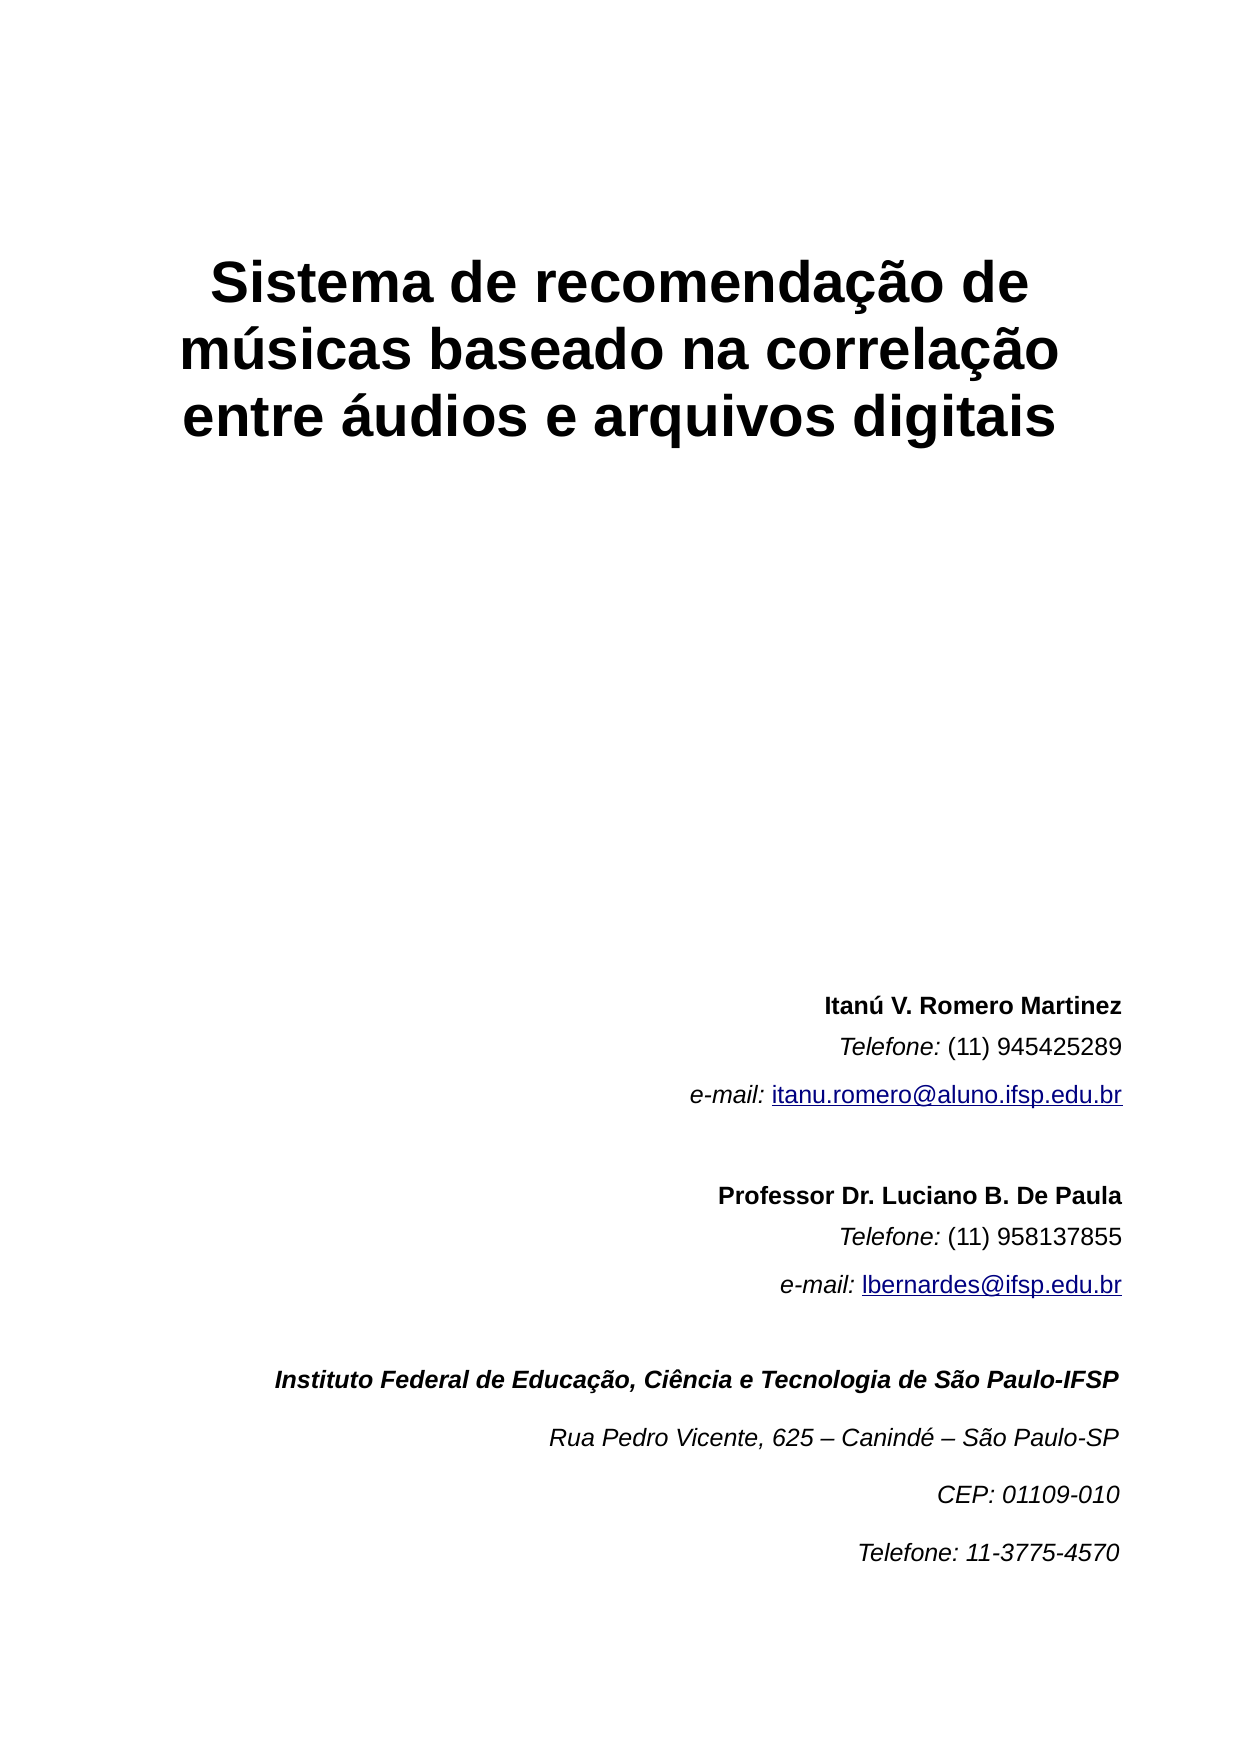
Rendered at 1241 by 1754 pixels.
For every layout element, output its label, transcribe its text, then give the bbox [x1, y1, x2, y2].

text Telefone: 11-3775-4570 [156, 1538, 1122, 1566]
text e-mail: itanu.romero@aluno.ifsp.edu.br [118, 1079, 1122, 1108]
text Instituto Federal de Educação, Ciência e Tecnologia de São Paulo-IFSP [156, 1365, 1122, 1394]
text Telefone: (11) 958137855 [118, 1222, 1122, 1251]
text Telefone: (11) 945425289 [118, 1032, 1122, 1061]
subtitle Professor Dr. Luciano B. De Paula [118, 1181, 1122, 1210]
text Rua Pedro Vicente, 625 – Canindé – São Paulo-SP [156, 1423, 1122, 1451]
subtitle Itanú V. Romero Martinez [118, 991, 1122, 1019]
title Sistema de recomendação de músicas baseado na correlação entre áudios e arquivos digitais [118, 248, 1122, 449]
text e-mail: lbernardes@ifsp.edu.br [118, 1270, 1122, 1299]
text CEP: 01109-010 [156, 1480, 1122, 1509]
